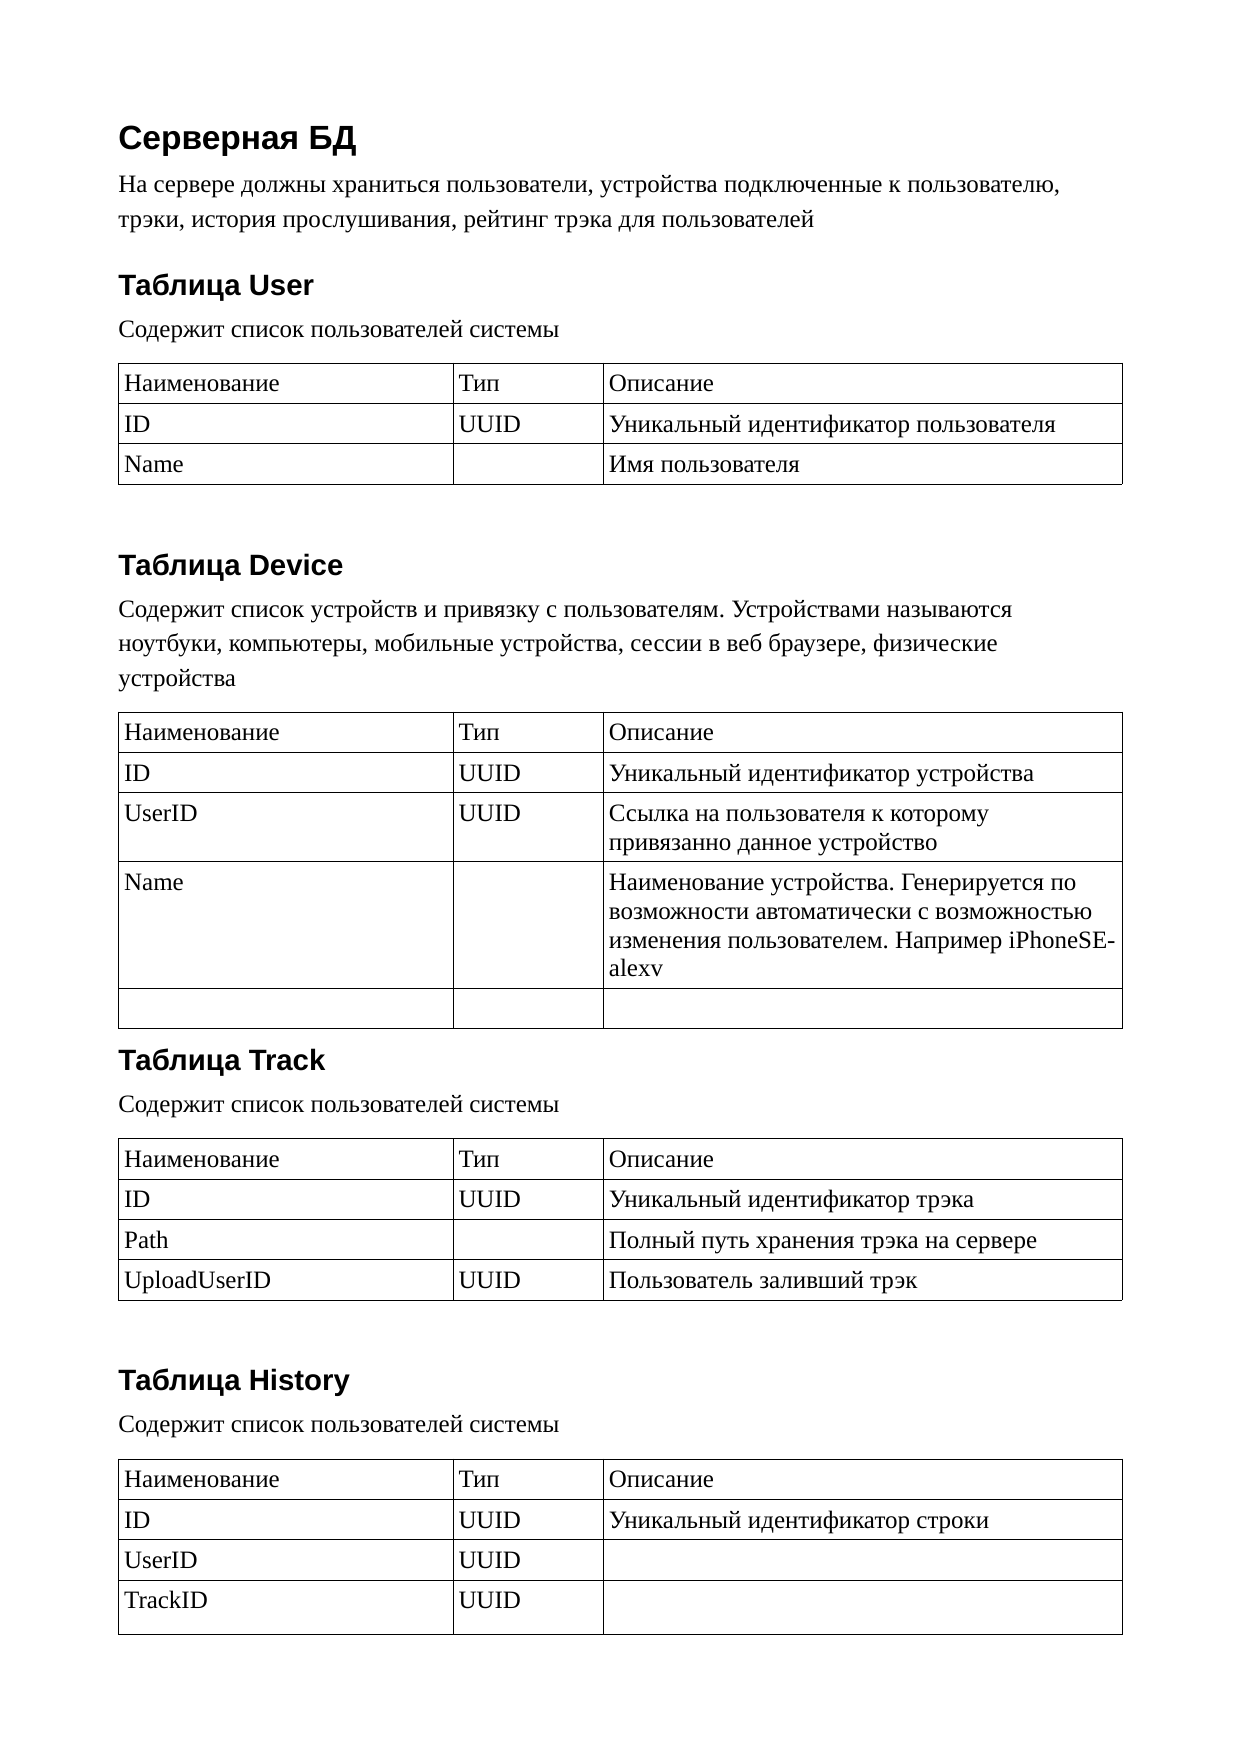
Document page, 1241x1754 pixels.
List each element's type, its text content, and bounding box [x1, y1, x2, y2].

table_cell Ссылка на пользователя к которому привязанно данное устройство [604, 793, 1122, 861]
subtitle Таблица Device [118, 547, 1122, 581]
text Содержит список устройств и привязку с пользователям. Устройствами называются ноутбуки, компьютеры, мобильные устройства, сессии в веб браузере, физические устройства [118, 594, 1122, 691]
table_cell ID [119, 404, 453, 443]
table_cell Уникальный идентификатор пользователя [604, 404, 1122, 443]
text Содержит список пользователей системы [118, 314, 1122, 342]
table_cell UUID [454, 1180, 603, 1219]
table_header Описание [604, 713, 1122, 752]
table_header Описание [604, 1460, 1122, 1499]
subtitle Таблица User [118, 267, 1122, 301]
table_header Описание [604, 364, 1122, 403]
table_cell Полный путь хранения трэка на сервере [604, 1220, 1122, 1259]
table_cell UUID [454, 753, 603, 792]
table_cell Уникальный идентификатор устройства [604, 753, 1122, 792]
table_cell TrackID [119, 1581, 453, 1634]
subtitle Таблица Track [118, 1043, 1122, 1077]
table_header Наименование [119, 1139, 453, 1178]
table_cell [454, 1220, 603, 1259]
text На сервере должны храниться пользователи, устройства подключенные к пользователю, трэки, история прослушивания, рейтинг трэка для пользователей [118, 169, 1122, 232]
table_cell [454, 444, 603, 484]
table_cell UUID [454, 793, 603, 861]
table_cell Name [119, 862, 453, 988]
table_cell Уникальный идентификатор трэка [604, 1180, 1122, 1219]
table_cell UUID [454, 1500, 603, 1539]
table_cell UserID [119, 1540, 453, 1579]
table_cell Path [119, 1220, 453, 1259]
subtitle Таблица History [118, 1363, 1122, 1397]
table_header Тип [454, 1139, 603, 1178]
table_cell UserID [119, 793, 453, 861]
text Содержит список пользователей системы [118, 1409, 1122, 1438]
table_header Описание [604, 1139, 1122, 1178]
subtitle Серверная БД [118, 118, 1122, 157]
table_cell ID [119, 1500, 453, 1539]
table_cell [604, 1581, 1122, 1634]
table_header Тип [454, 364, 603, 403]
table_cell ID [119, 753, 453, 792]
table_cell [119, 989, 453, 1028]
table_cell [604, 989, 1122, 1028]
table_cell UUID [454, 1581, 603, 1634]
table_cell [454, 862, 603, 988]
table_cell UUID [454, 1260, 603, 1299]
table_cell Пользователь заливший трэк [604, 1260, 1122, 1299]
table_header Наименование [119, 713, 453, 752]
table_header Наименование [119, 364, 453, 403]
table_cell UUID [454, 404, 603, 443]
table_cell Name [119, 444, 453, 484]
table_cell [454, 989, 603, 1028]
table_cell Наименование устройства. Генерируется по возможности автоматически с возможностью изменения пользователем. Например iPhoneSE-alexv [604, 862, 1122, 988]
table_header Наименование [119, 1460, 453, 1499]
table_cell UUID [454, 1540, 603, 1579]
table_cell UploadUserID [119, 1260, 453, 1299]
table_header Тип [454, 1460, 603, 1499]
table_cell ID [119, 1180, 453, 1219]
table_cell Имя пользователя [604, 444, 1122, 484]
text Содержит список пользователей системы [118, 1089, 1122, 1118]
table_cell Уникальный идентификатор строки [604, 1500, 1122, 1539]
table_header Тип [454, 713, 603, 752]
table_cell [604, 1540, 1122, 1579]
